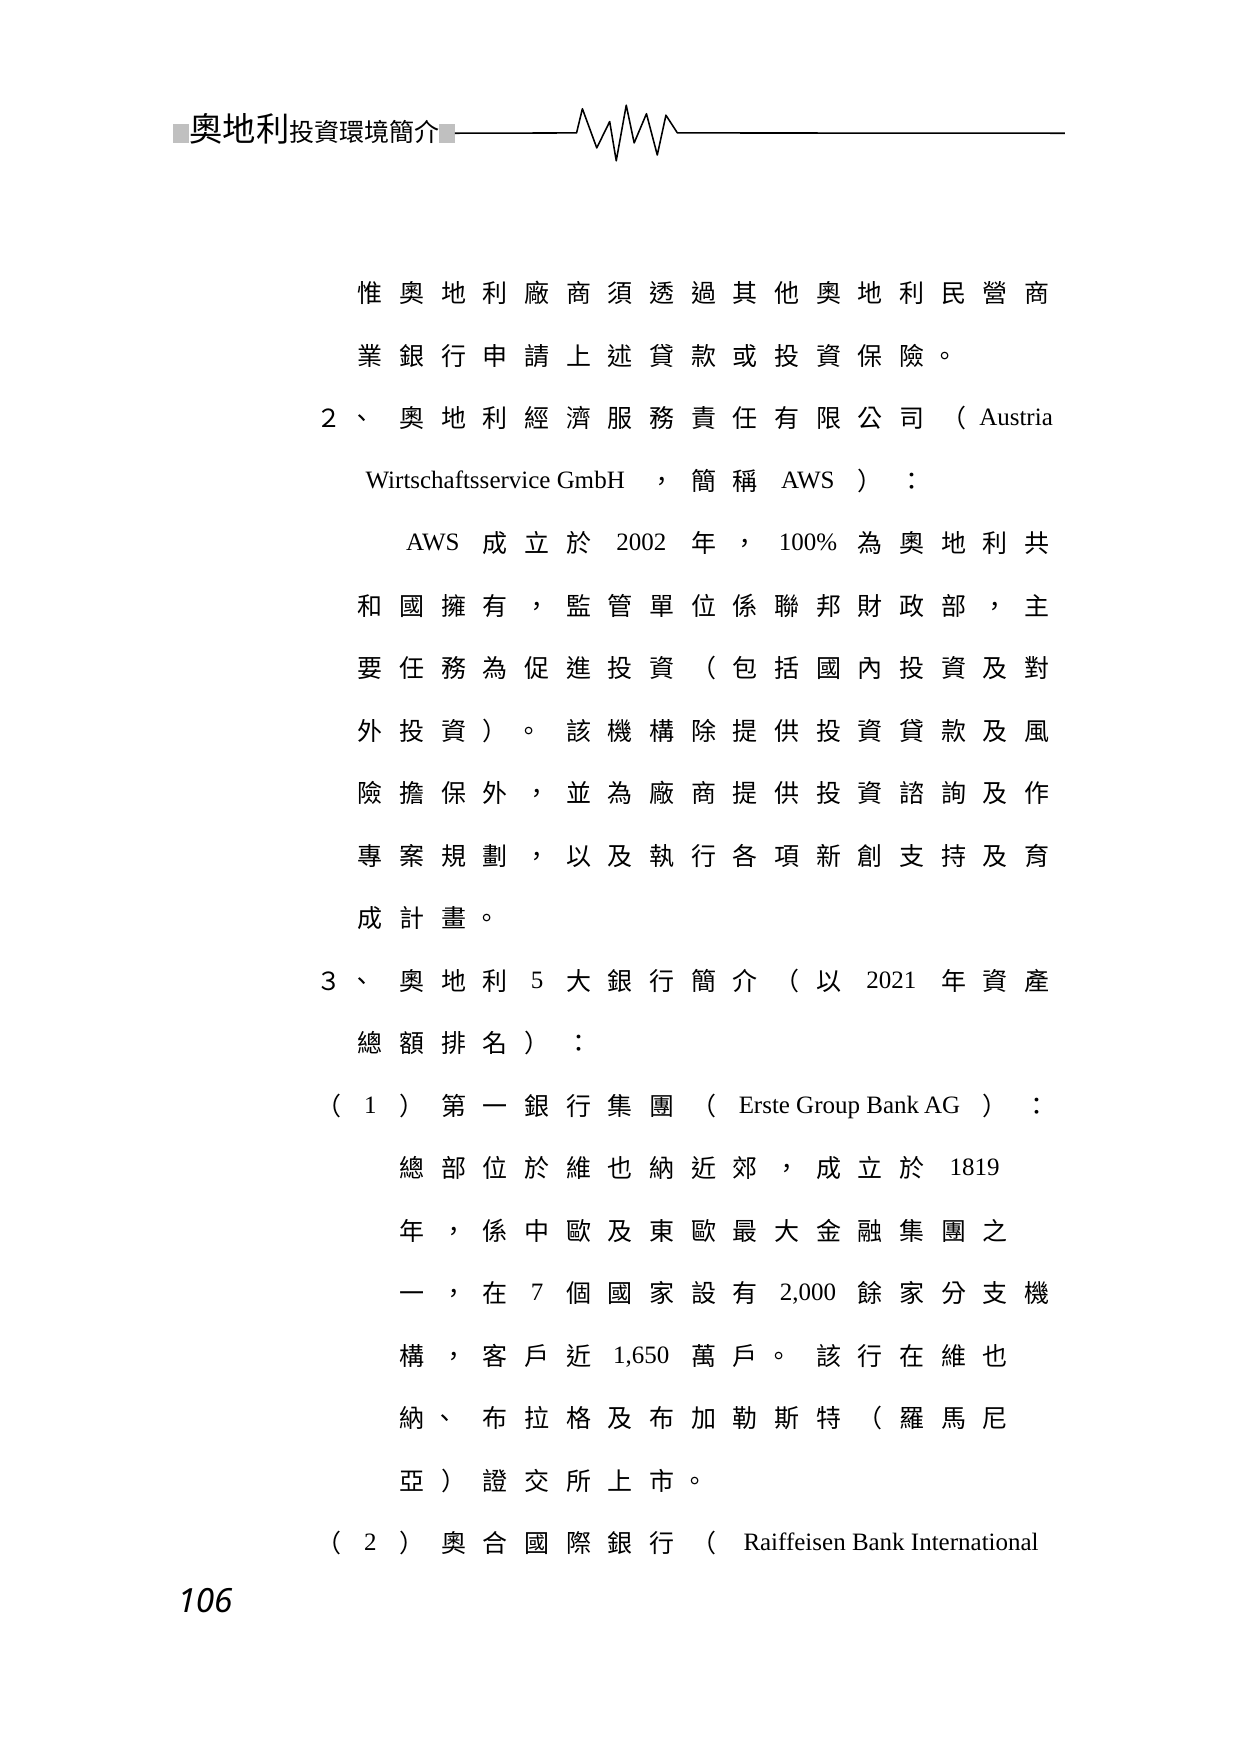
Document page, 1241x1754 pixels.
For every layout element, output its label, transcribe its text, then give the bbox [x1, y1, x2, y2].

text （2）奧合國際銀行（Raiffeisen Bank International [306, 1500, 1058, 1563]
text 惟奧地利廠商須透過其他奧地利民營商業銀行申請上述貸款或投資保險。 [330, 250, 1058, 375]
text ２、奧地利經濟服務責任有限公司（Austria Wirtschaftsservice GmbH，簡稱AWS）： [281, 375, 1058, 500]
text AWS成立於2002年，100%為奧地利共和國擁有，監管單位係聯邦財政部，主要任務為促進投資（包括國內投資及對外投資）。該機構除提供投資貸款及風險擔保外，並為廠商提供投資諮詢及作專案規劃，以及執行各項新創支持及育成計畫。 [330, 500, 1058, 938]
text ３、奧地利5大銀行簡介（以2021年資產總額排名）： [281, 938, 1058, 1063]
text （1）第一銀行集團（Erste Group Bank AG）：總部位於維也納近郊，成立於1819年，係中歐及東歐最大金融集團之一，在7個國家設有2,000餘家分支機構，客戶近1,650萬戶。該行在維也納、布拉格及布加勒斯特（羅馬尼亞）證交所上市。 [306, 1063, 1058, 1500]
